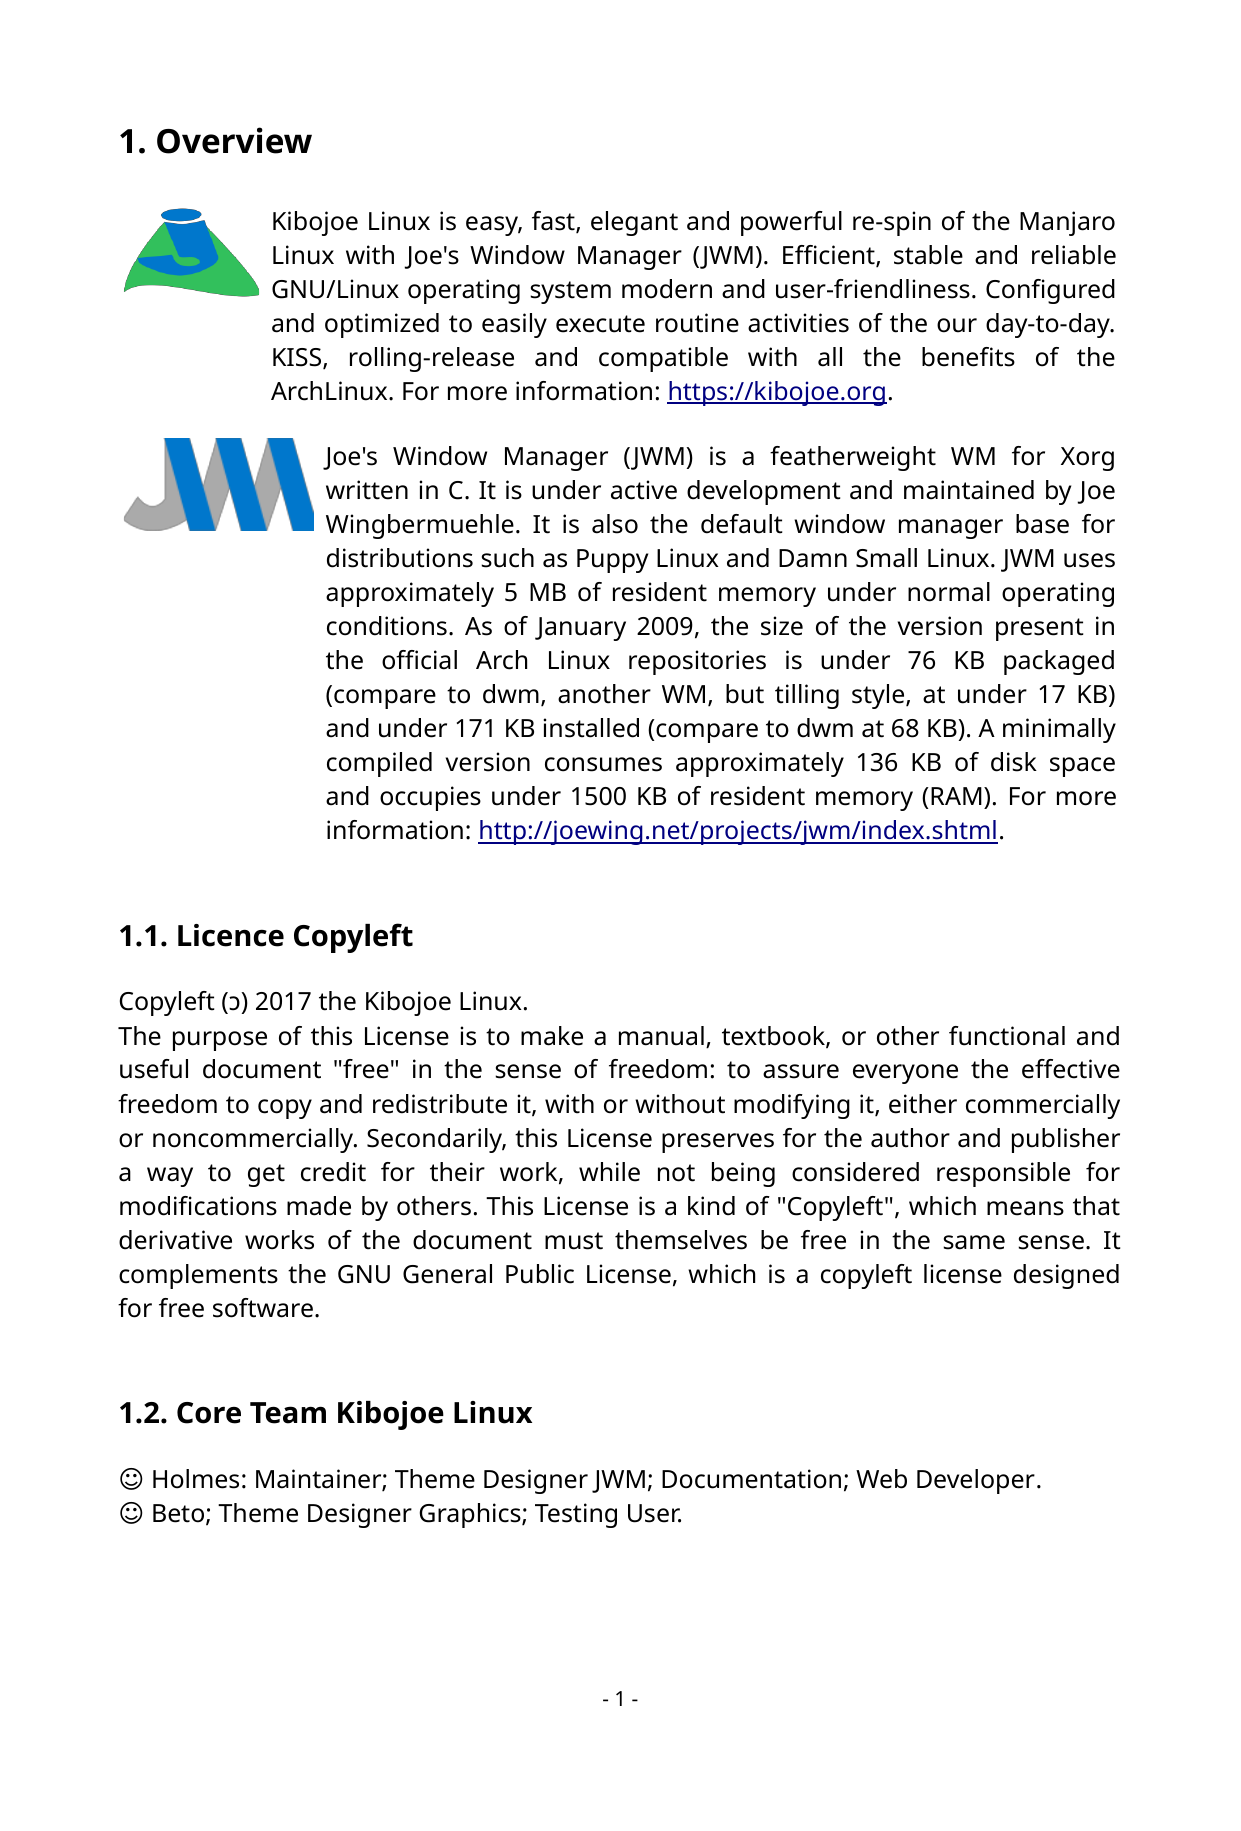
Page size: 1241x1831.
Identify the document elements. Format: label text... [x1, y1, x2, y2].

subtitle 1.1. Licence Copyleft [118, 916, 1122, 955]
subtitle 1. Overview [118, 118, 1122, 163]
table_header Joe's Window Manager (JWM) is a featherweight WM for Xorg written in C. It is under active development and maintained by Joe Wingbermuehle. It is also the default window manager base for distributions such as Puppy Linux and Damn Small Linux. JWM uses approximately 5 MB of resident memory under normal operating conditions. As of January 2009, the size of the version present in the official Arch Linux repositories is under 76 KB packaged (compare to dwm, another WM, but tilling style, at under 17 KB) and under 171 KB installed (compare to dwm at 68 KB). A minimally compiled version consumes approximately 136 KB of disk space and occupies under 1500 KB of resident memory (RAM). For more information: http://joewing.net/projects/jwm/index.shtml. [320, 433, 1123, 853]
table_header [118, 433, 320, 853]
picture [123, 203, 260, 298]
table_header [118, 198, 265, 413]
text The purpose of this License is to make a manual, textbook, or other functional and useful document "free" in the sense of freedom: to assure everyone the effective freedom to copy and redistribute it, with or without modifying it, either commercially or noncommercially. Secondarily, this License preserves for the author and publisher a way to get credit for their work, while not being considered responsible for modifications made by others. This License is a kind of "Copyleft", which means that derivative works of the document must themselves be free in the same sense. It complements the GNU General Public License, which is a copyleft license designed for free software. [118, 1018, 1122, 1325]
subtitle 1.2. Core Team Kibojoe Linux [118, 1393, 1122, 1432]
text ☺ Holmes: Maintainer; Theme Designer JWM; Documentation; Web Developer. [118, 1461, 1122, 1495]
text ☺ Beto; Theme Designer Graphics; Testing User. [118, 1495, 1122, 1529]
text Copyleft (ɔ) 2017 the Kibojoe Linux. [118, 984, 1122, 1018]
table_header Kibojoe Linux is easy, fast, elegant and powerful re-spin of the Manjaro Linux with Joe's Window Manager (JWM). Efficient, stable and reliable GNU/Linux operating system modern and user-friendliness. Configured and optimized to easily execute routine activities of the our day-to-day. KISS, rolling-release and compatible with all the benefits of the ArchLinux. For more information: https://kibojoe.org. [265, 198, 1123, 413]
picture [123, 438, 314, 531]
